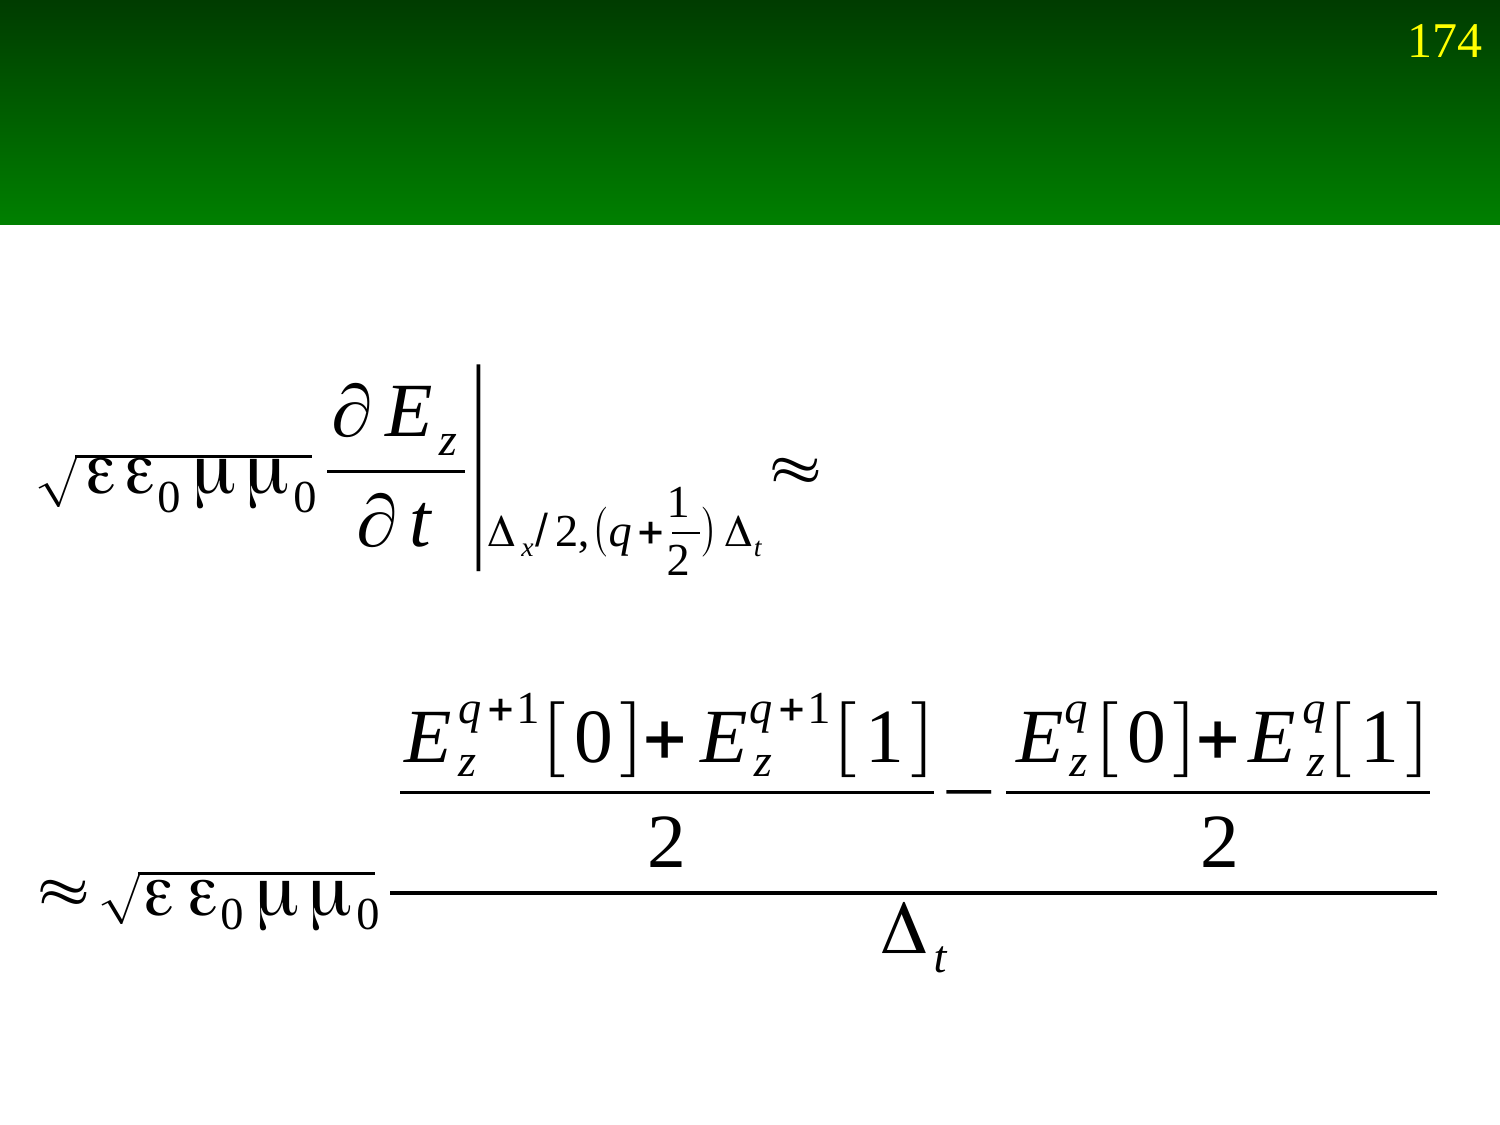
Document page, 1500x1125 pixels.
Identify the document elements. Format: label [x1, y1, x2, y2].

chart [11, 359, 1459, 981]
